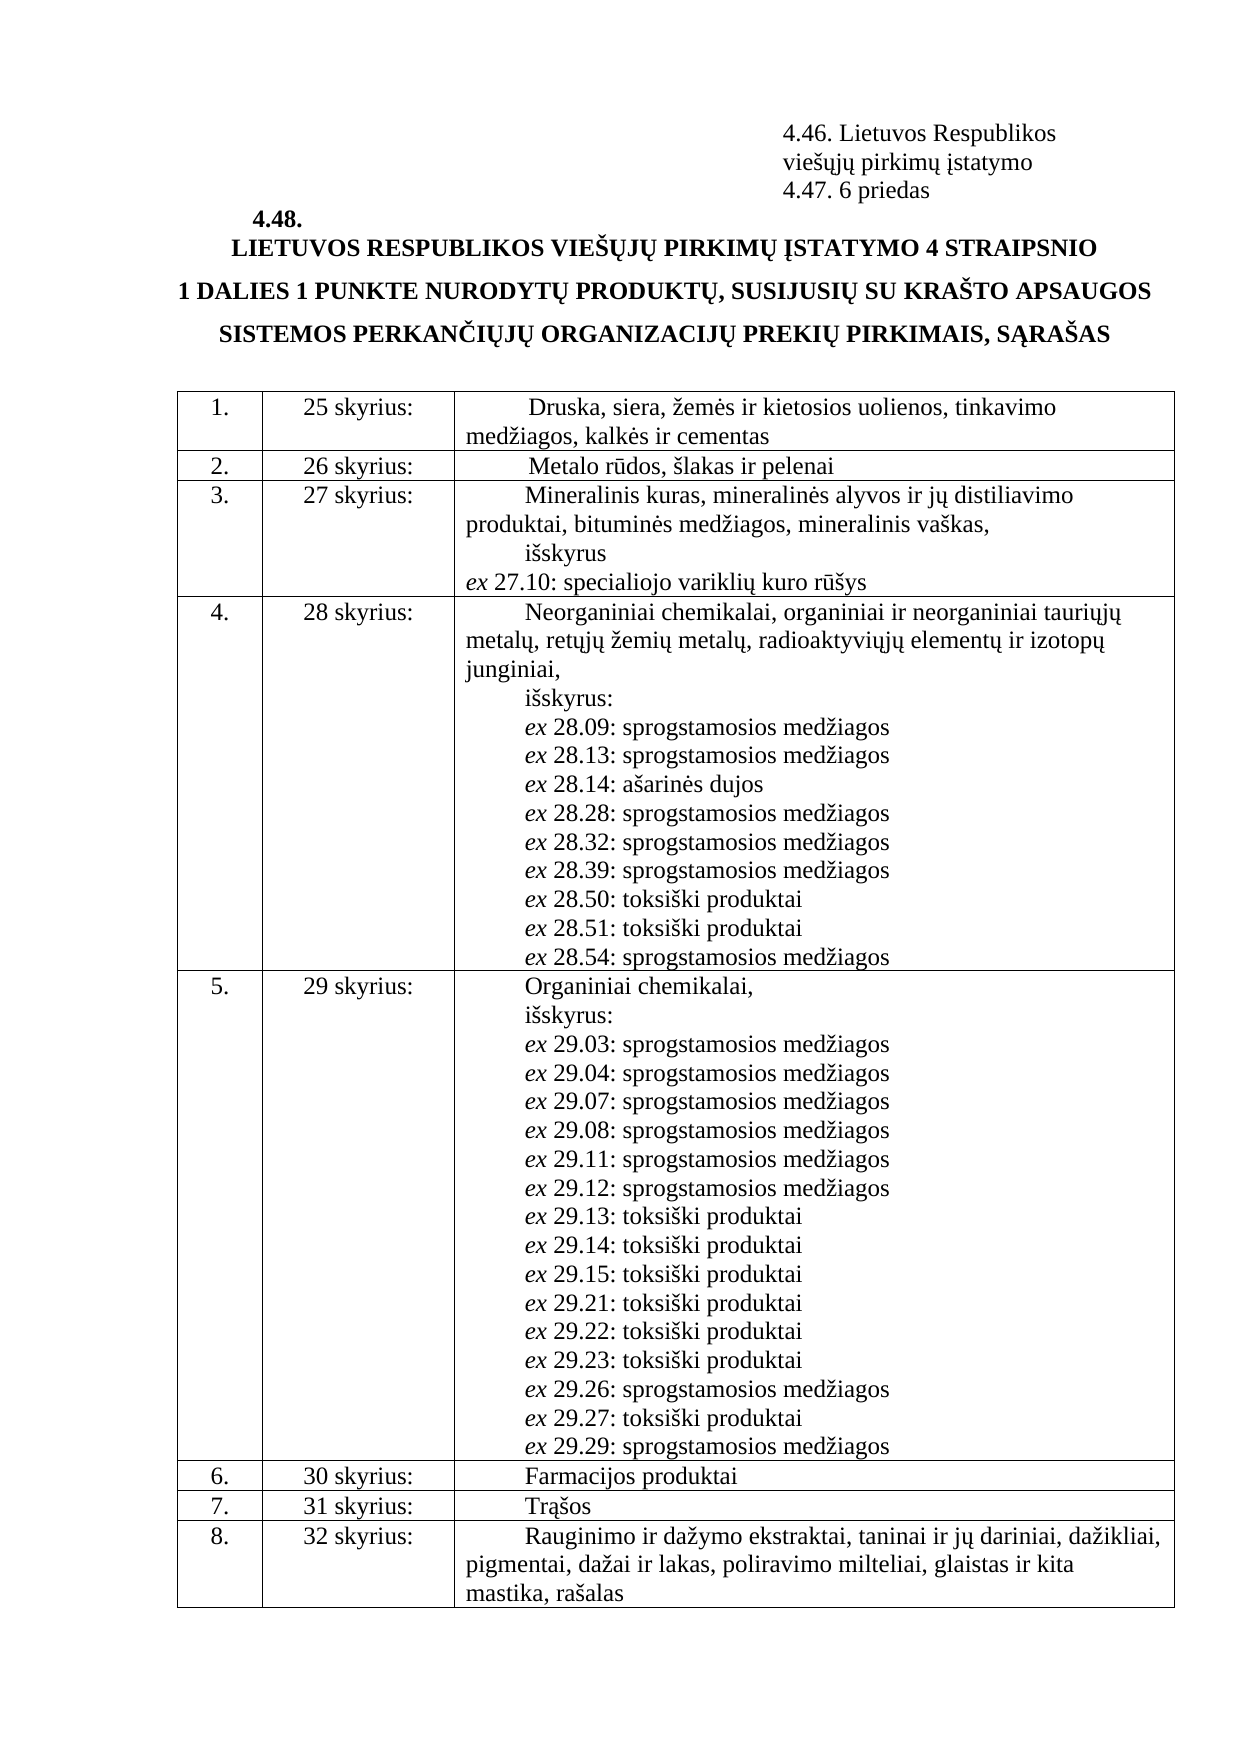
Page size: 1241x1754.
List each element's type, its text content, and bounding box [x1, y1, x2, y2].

table_cell 32 skyrius: [263, 1521, 454, 1607]
subtitle Lietuvos Respublikos [783, 118, 1152, 147]
table_cell 8. [178, 1521, 262, 1607]
table_cell Farmacijos produktai [455, 1461, 1174, 1490]
table_cell Trąšos [455, 1491, 1174, 1520]
table_cell 27 skyrius: [263, 481, 454, 596]
table_header 1. [178, 392, 262, 450]
table_header Druska, siera, žemės ir kietosios uolienos, tinkavimo medžiagos, kalkės ir cementas [455, 392, 1174, 450]
subtitle 6 priedas [783, 176, 1152, 204]
table_cell Organiniai chemikalai, išskyrus: ex 29.03: sprogstamosios medžiagos ex 29.04: sprogstamosios medžiagos ex 29.07: sprogstamosios medžiagos ex 29.08: sprogstamosios medžiagos ex 29.11: sprogstamosios medžiagos ex 29.12: sprogstamosios medžiagos ex 29.13: toksiški produktai ex 29.14: toksiški produktai ex 29.15: toksiški produktai ex 29.21: toksiški produktai ex 29.22: toksiški produktai ex 29.23: toksiški produktai ex 29.26: sprogstamosios medžiagos ex 29.27: toksiški produktai ex 29.29: sprogstamosios medžiagos [455, 971, 1174, 1460]
table_cell 3. [178, 481, 262, 596]
table_cell 5. [178, 971, 262, 1460]
table_cell 26 skyrius: [263, 451, 454, 479]
text LIETUVOS RESPUBLIKOS VIEŠŲJŲ PIRKIMŲ ĮSTATYMO 4 STRAIPSNIO 1 DALIES 1 PUNKTE NURODYTŲ PRODUKTŲ, SUSIJUSIŲ SU KRAŠTO APSAUGOS SISTEMOS PERKANČIŲJŲ ORGANIZACIJŲ PREKIŲ PIRKIMAIS, SĄRAŠAS [177, 233, 1152, 348]
table_cell 4. [178, 597, 262, 970]
table_cell Mineralinis kuras, mineralinės alyvos ir jų distiliavimo produktai, bituminės medžiagos, mineralinis vaškas, išskyrus ex 27.10: specialiojo variklių kuro rūšys [455, 481, 1174, 596]
table_cell 31 skyrius: [263, 1491, 454, 1520]
text viešųjų pirkimų įstatymo [783, 147, 1152, 176]
table_cell 29 skyrius: [263, 971, 454, 1460]
table_header 25 skyrius: [263, 392, 454, 450]
table_cell Rauginimo ir dažymo ekstraktai, taninai ir jų dariniai, dažikliai, pigmentai, dažai ir lakas, poliravimo milteliai, glaistas ir kita mastika, rašalas [455, 1521, 1174, 1607]
table_cell 2. [178, 451, 262, 479]
table_cell 6. [178, 1461, 262, 1490]
table_cell 30 skyrius: [263, 1461, 454, 1490]
table_cell 7. [178, 1491, 262, 1520]
table_cell Metalo rūdos, šlakas ir pelenai [455, 451, 1174, 479]
table_cell 28 skyrius: [263, 597, 454, 970]
table_cell Neorganiniai chemikalai, organiniai ir neorganiniai tauriųjų metalų, retųjų žemių metalų, radioaktyviųjų elementų ir izotopų junginiai, išskyrus: ex 28.09: sprogstamosios medžiagos ex 28.13: sprogstamosios medžiagos ex 28.14: ašarinės dujos ex 28.28: sprogstamosios medžiagos ex 28.32: sprogstamosios medžiagos ex 28.39: sprogstamosios medžiagos ex 28.50: toksiški produktai ex 28.51: toksiški produktai ex 28.54: sprogstamosios medžiagos [455, 597, 1174, 970]
